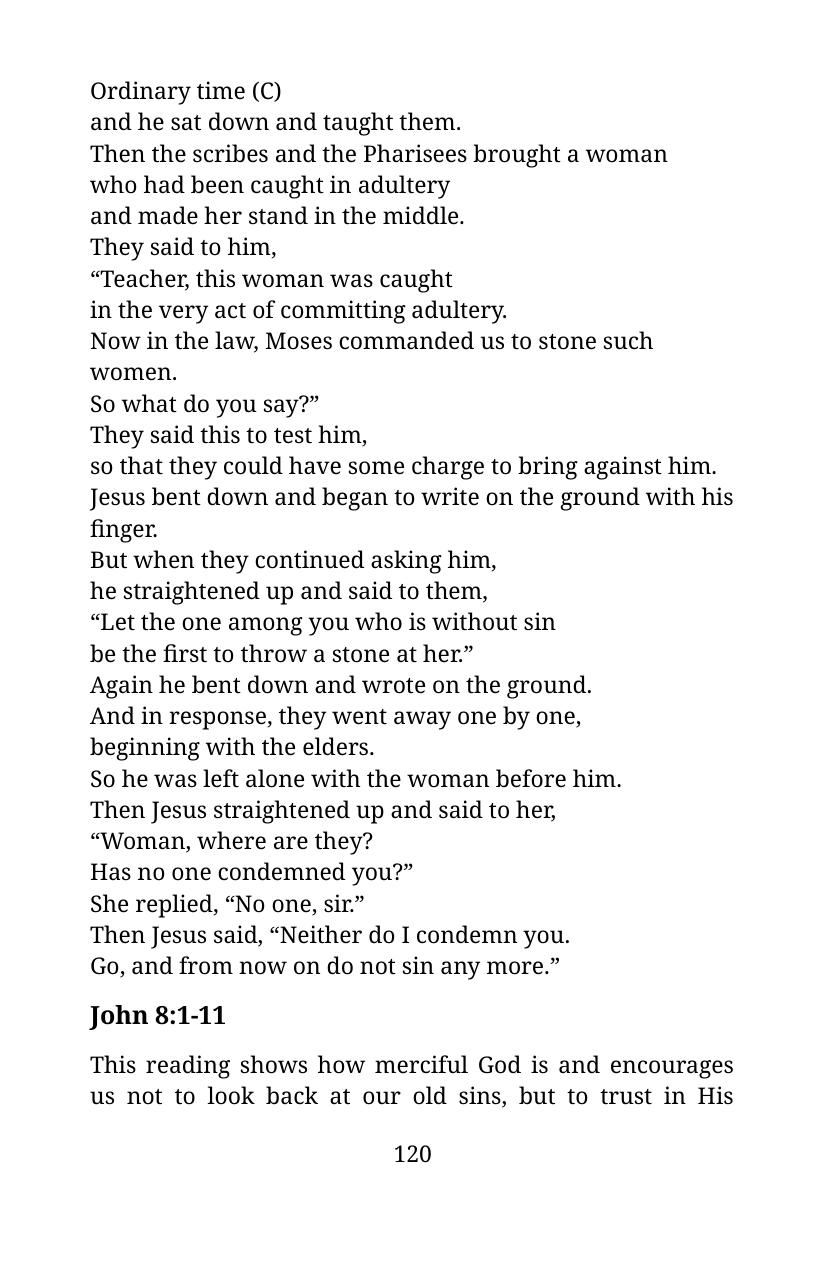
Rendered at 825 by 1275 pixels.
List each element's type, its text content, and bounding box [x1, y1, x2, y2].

text This reading shows how merciful God is and encourages us not to look back at our old sins, but to trust in His [90, 1049, 735, 1111]
text and he sat down and taught them. Then the scribes and the Pharisees brought a woman who had been caught in adultery and made her stand in the middle. They said to him, “Teacher, this woman was caught in the very act of committing adultery. Now in the law, Moses commanded us to stone such women. So what do you say?” They said this to test him, so that they could have some charge to bring against him. Jesus bent down and began to write on the ground with his finger. But when they continued asking him, he straightened up and said to them, “Let the one among you who is without sin be the first to throw a stone at her.” Again he bent down and wrote on the ground. And in response, they went away one by one, beginning with the elders. So he was left alone with the woman before him. Then Jesus straightened up and said to her, “Woman, where are they? Has no one condemned you?” She replied, “No one, sir.” Then Jesus said, “Neither do I condemn you. Go, and from now on do not sin any more.” [90, 106, 735, 981]
text John 8:1-11 [90, 998, 735, 1032]
